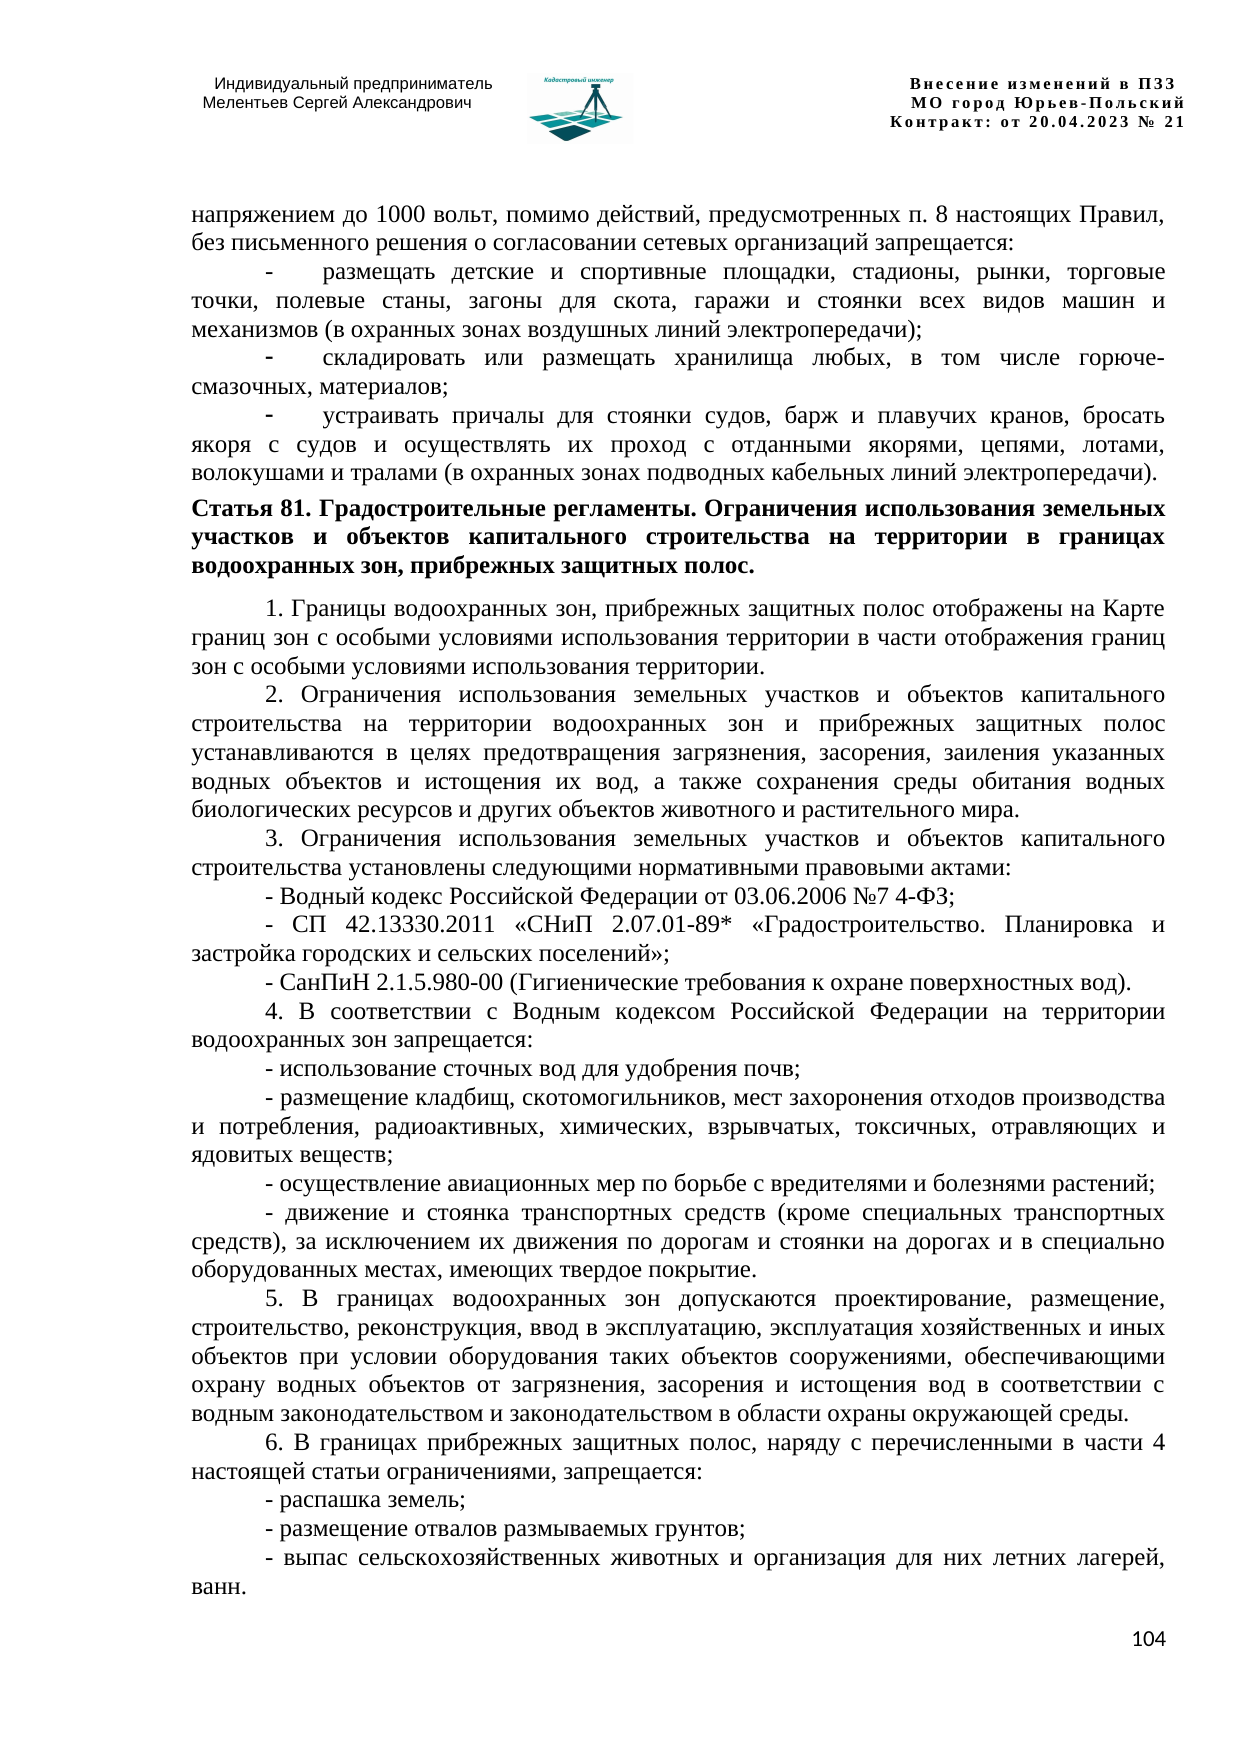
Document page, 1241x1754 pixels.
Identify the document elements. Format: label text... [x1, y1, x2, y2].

text - движение и стоянка транспортных средств (кроме специальных транспортных средств), за исключением их движения по дорогам и стоянки на дорогах и в специально оборудованных местах, имеющих твердое покрытие. [191, 1197, 1166, 1283]
text - размещать детские и спортивные площадки, стадионы, рынки, торговые точки, полевые станы, загоны для скота, гаражи и стоянки всех видов машин и механизмов (в охранных зонах воздушных линий электропередачи); [191, 256, 1166, 342]
text 4. В соответствии с Водным кодексом Российской Федерации на территории водоохранных зон запрещается: [191, 996, 1166, 1053]
text - Водный кодекс Российской Федерации от 03.06.2006 №7 4-ФЗ; [191, 881, 1166, 909]
text - осуществление авиационных мер по борьбе с вредителями и болезнями растений; [191, 1168, 1166, 1197]
text 1. Границы водоохранных зон, прибрежных защитных полос отображены на Карте границ зон с особыми условиями использования территории в части отображения границ зон с особыми условиями использования территории. [191, 593, 1166, 679]
text - использование сточных вод для удобрения почв; [191, 1053, 1166, 1082]
text 5. В границах водоохранных зон допускаются проектирование, размещение, строительство, реконструкция, ввод в эксплуатацию, эксплуатация хозяйственных и иных объектов при условии оборудования таких объектов сооружениями, обеспечивающими охрану водных объектов от загрязнения, засорения и истощения вод в соответствии с водным законодательством и законодательством в области охраны окружающей среды. [191, 1283, 1166, 1427]
text 2. Ограничения использования земельных участков и объектов капитального строительства на территории водоохранных зон и прибрежных защитных полос устанавливаются в целях предотвращения загрязнения, засорения, заиления указанных водных объектов и истощения их вод, а также сохранения среды обитания водных биологических ресурсов и других объектов животного и растительного мира. [191, 679, 1166, 823]
text - выпас сельскохозяйственных животных и организация для них летних лагерей, ванн. [191, 1542, 1166, 1599]
text - СП 42.13330.2011 «СНиП 2.07.01-89* «Градостроительство. Планировка и застройка городских и сельских поселений»; [191, 909, 1166, 967]
text - размещение кладбищ, скотомогильников, мест захоронения отходов производства и потребления, радиоактивных, химических, взрывчатых, токсичных, отравляющих и ядовитых веществ; [191, 1082, 1166, 1168]
text - СанПиН 2.1.5.980-00 (Гигиенические требования к охране поверхностных вод). [191, 967, 1166, 996]
text напряжением до 1000 вольт, помимо действий, предусмотренных п. 8 настоящих Правил, без письменного решения о согласовании сетевых организаций запрещается: [191, 199, 1166, 256]
text Статья 81. Градостроительные регламенты. Ограничения использования земельных участков и объектов капитального строительства на территории в границах водоохранных зон, прибрежных защитных полос. [191, 493, 1166, 579]
list устраивать причалы для стоянки судов, барж и плавучих кранов, бросать якоря с судов и осуществлять их проход с отданными якорями, цепями, лотами, волокушами и тралами (в охранных зонах подводных кабельных линий электропередачи). [191, 400, 1166, 486]
list складировать или размещать хранилища любых, в том числе горюче-смазочных, материалов; [191, 342, 1166, 400]
text - размещение отвалов размываемых грунтов; [191, 1513, 1166, 1542]
text - распашка земель; [191, 1484, 1166, 1513]
text 6. В границах прибрежных защитных полос, наряду с перечисленными в части 4 настоящей статьи ограничениями, запрещается: [191, 1427, 1166, 1484]
picture [527, 73, 634, 144]
text 3. Ограничения использования земельных участков и объектов капитального строительства установлены следующими нормативными правовыми актами: [191, 823, 1166, 881]
